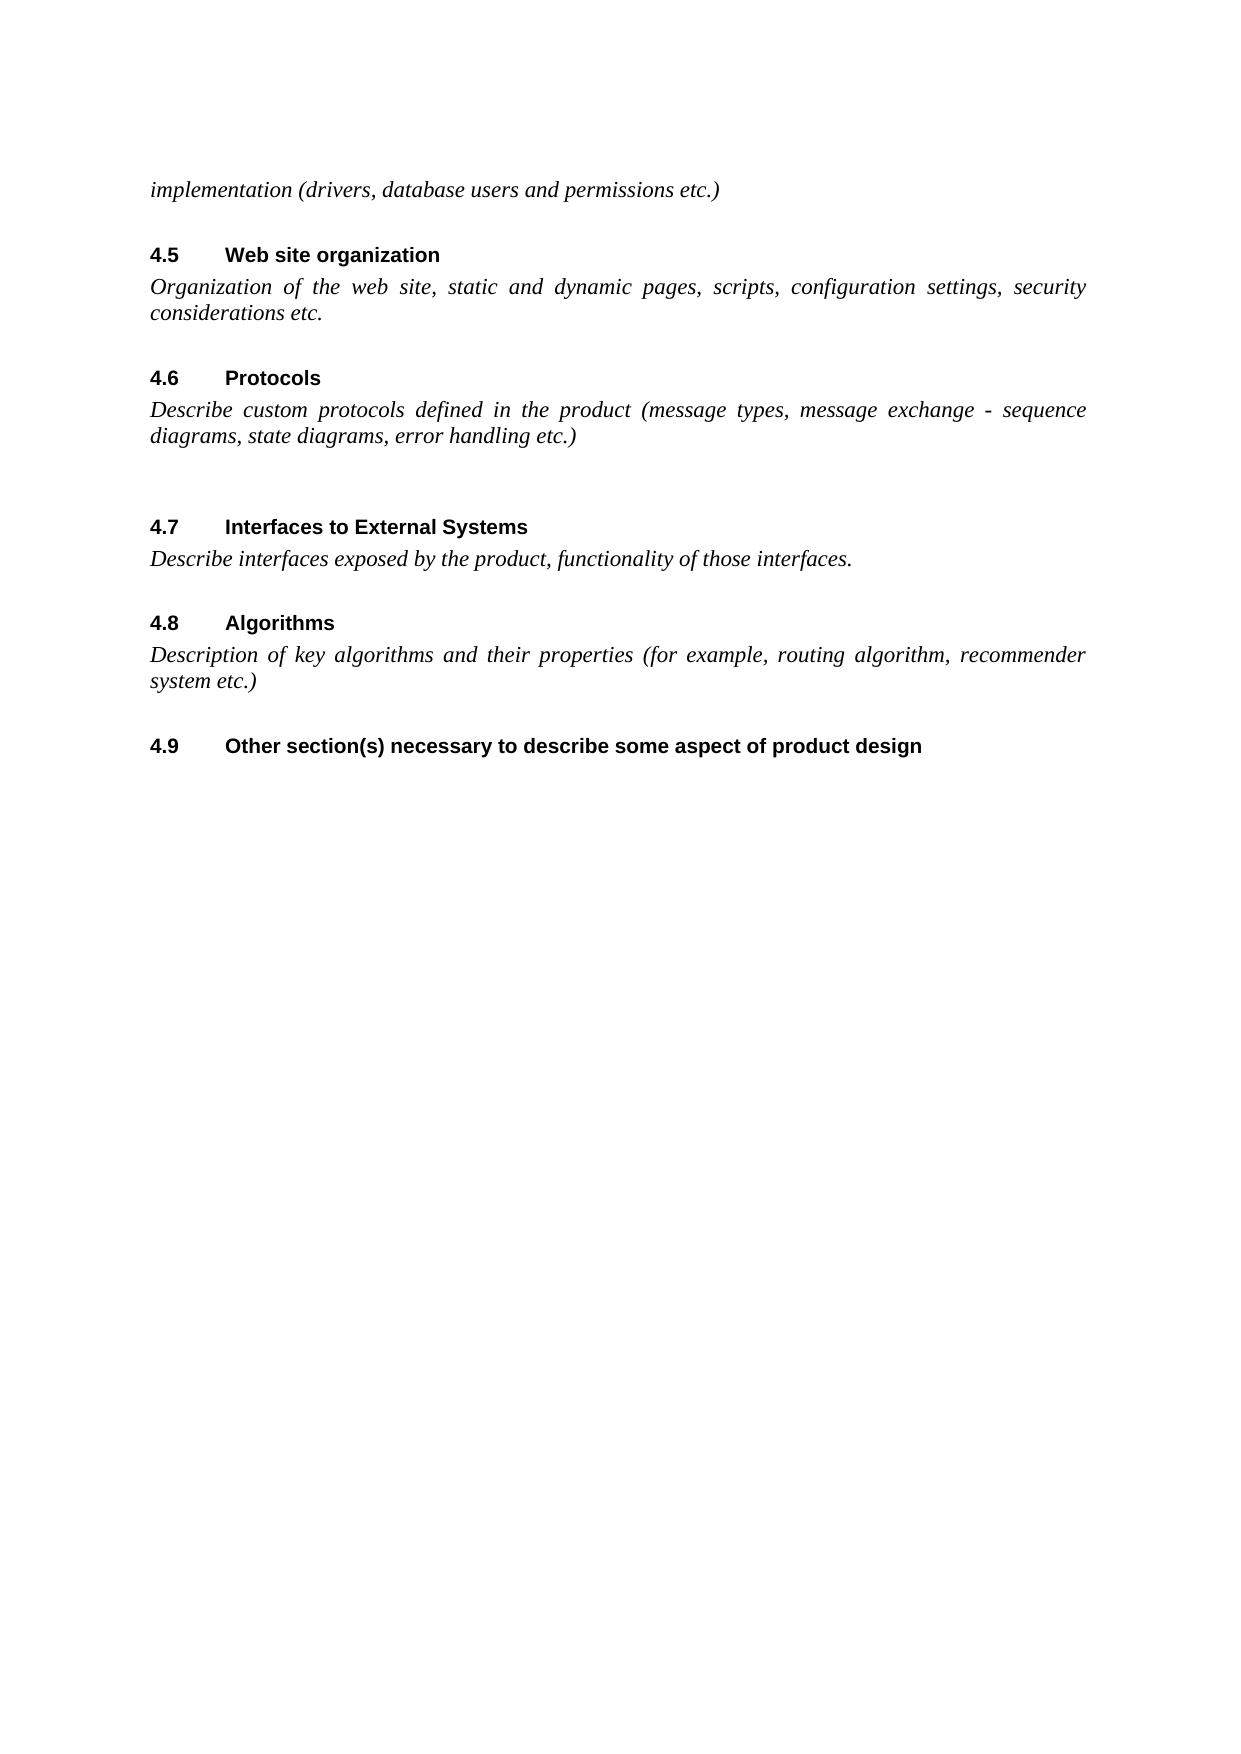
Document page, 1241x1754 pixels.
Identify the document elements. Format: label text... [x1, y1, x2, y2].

text Organization of the web site, static and dynamic pages, scripts, configuration settings, security considerations etc. [150, 273, 1090, 326]
text Describe interfaces exposed by the product, functionality of those interfaces. [150, 545, 1090, 571]
subtitle Interfaces to External Systems [150, 513, 1090, 538]
text Describe custom protocols defined in the product (message types, message exchange - sequence diagrams, state diagrams, error handling etc.) [150, 396, 1090, 448]
text implementation (drivers, database users and permissions etc.) [150, 176, 1090, 203]
subtitle Algorithms [150, 610, 1090, 635]
subtitle Web site organization [150, 242, 1090, 267]
subtitle Protocols [150, 364, 1090, 389]
text Description of key algorithms and their properties (for example, routing algorithm, recommender system etc.) [150, 641, 1090, 694]
subtitle Other section(s) necessary to describe some aspect of product design [150, 733, 1090, 758]
